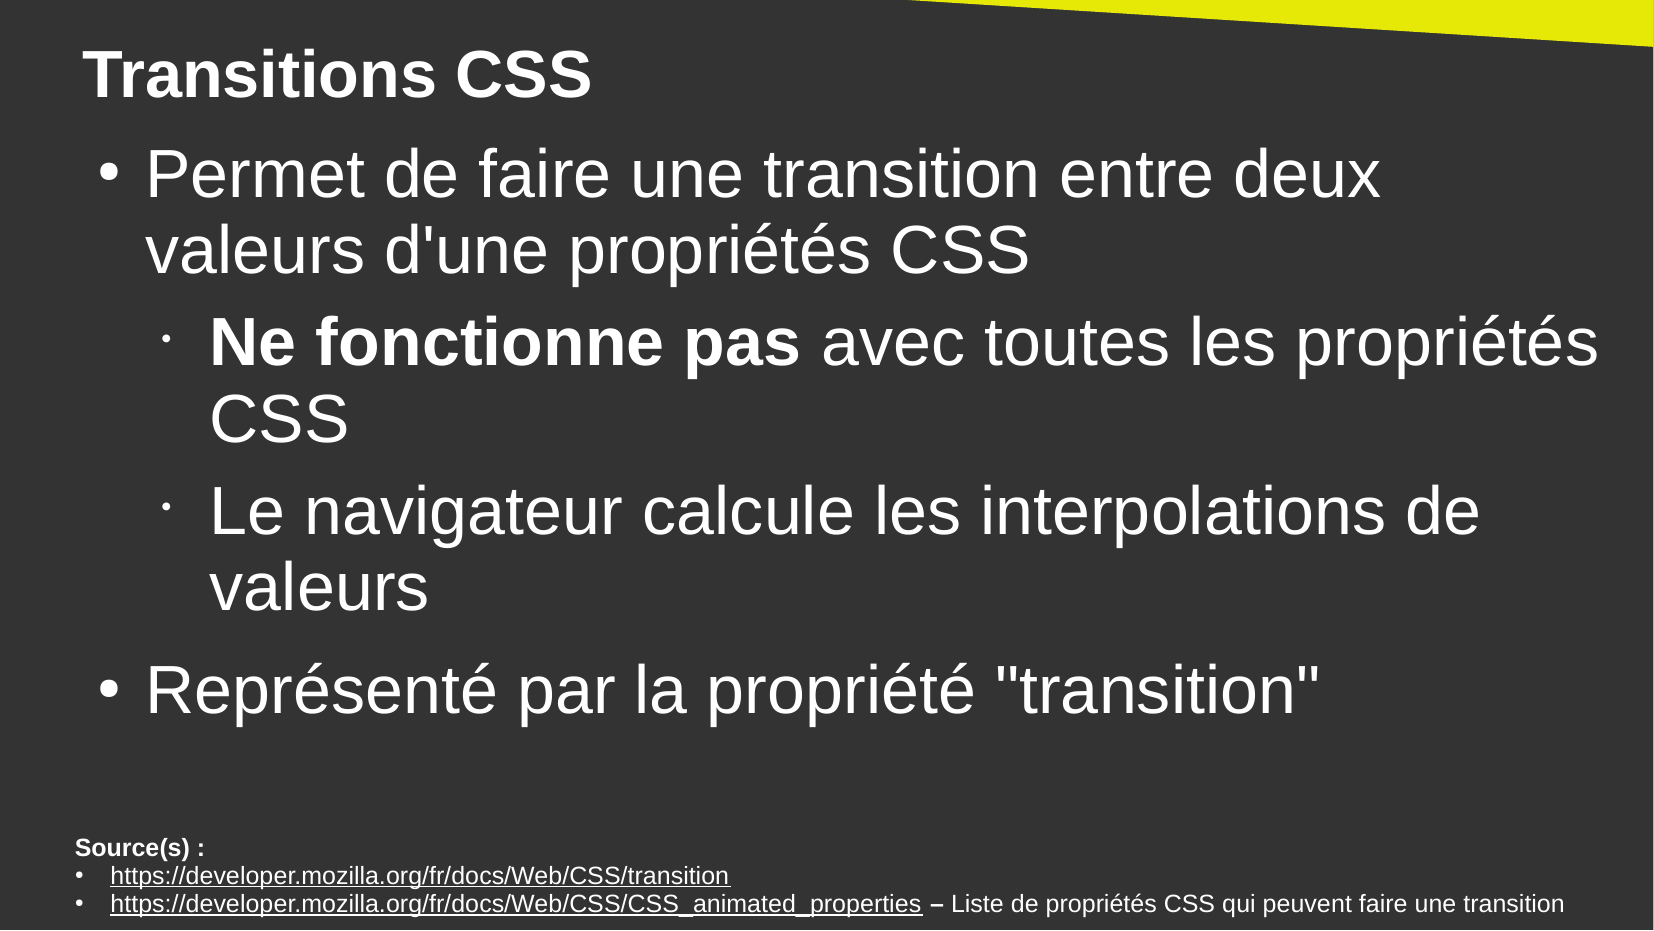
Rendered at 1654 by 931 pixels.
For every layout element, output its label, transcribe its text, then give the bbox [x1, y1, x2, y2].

text_box [908, 0, 1654, 47]
text_box Source(s) : https://developer.mozilla.org/fr/docs/Web/CSS/transition https://developer.mozilla.org/fr/docs/Web/CSS/CSS_animated_properties – Liste de propriétés CSS qui peuvent faire une transition [60, 826, 1583, 931]
list Permet de faire une transition entre deux valeurs d'une propriétés CSS Ne fonctionne pas avec toutes les propriétés CSS Le navigateur calcule les interpolations de valeurs Représenté par la propriété "transition" [80, 135, 1620, 733]
title Transitions CSS [82, 37, 1571, 114]
